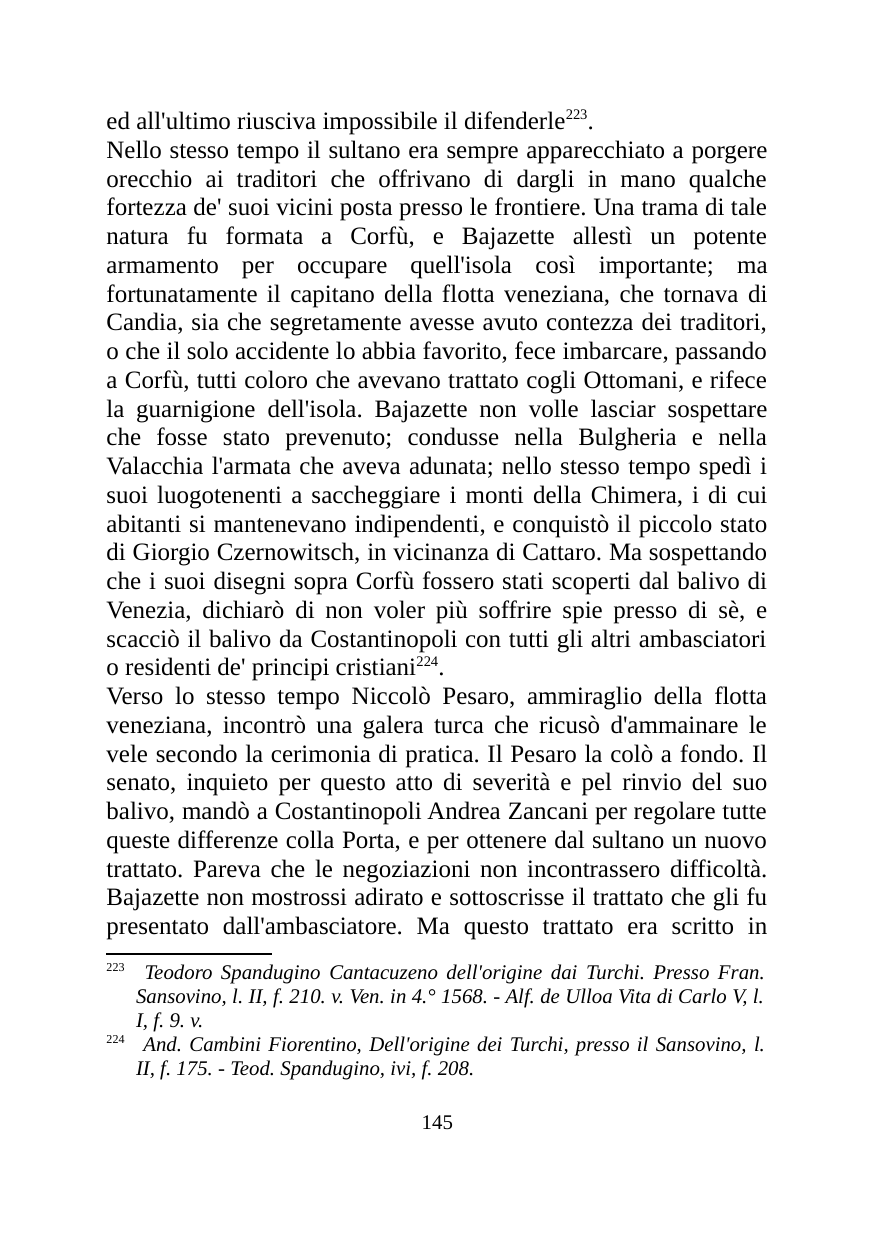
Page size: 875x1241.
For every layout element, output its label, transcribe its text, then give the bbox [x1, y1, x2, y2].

text Teodoro Spandugino Cantacuzeno dell'origine dai Turchi. Presso Fran. Sansovino, l. II, f. 210. v. Ven. in 4.° 1568. - Alf. de Ulloa Vita di Carlo V, l. I, f. 9. v. [106, 960, 768, 1032]
text Nello stesso tempo il sultano era sempre apparecchiato a porgere orecchio ai traditori che offrivano di dargli in mano qualche fortezza de' suoi vicini posta presso le frontiere. Una trama di tale natura fu formata a Corfù, e Bajazette allestì un potente armamento per occupare quell'isola così importante; ma fortunatamente il capitano della flotta veneziana, che tornava di Candia, sia che segretamente avesse avuto contezza dei traditori, o che il solo accidente lo abbia favorito, fece imbarcare, passando a Corfù, tutti coloro che avevano trattato cogli Ottomani, e rifece la guarnigione dell'isola. Bajazette non volle lasciar sospettare che fosse stato prevenuto; condusse nella Bulgheria e nella Valacchia l'armata che aveva adunata; nello stesso tempo spedì i suoi luogotenenti a saccheggiare i monti della Chimera, i di cui abitanti si mantenevano indipendenti, e conquistò il piccolo stato di Giorgio Czernowitsch, in vicinanza di Cattaro. Ma sospettando che i suoi disegni sopra Corfù fossero stati scoperti dal balivo di Venezia, dichiarò di non voler più soffrire spie presso di sè, e scacciò il balivo da Costantinopoli con tutti gli altri ambasciatori o residenti de' principi cristiani. [106, 135, 768, 681]
text Verso lo stesso tempo Niccolò Pesaro, ammiraglio della flotta veneziana, incontrò una galera turca che ricusò d'ammainare le vele secondo la cerimonia di pratica. Il Pesaro la colò a fondo. Il senato, inquieto per questo atto di severità e pel rinvio del suo balivo, mandò a Costantinopoli Andrea Zancani per regolare tutte queste differenze colla Porta, e per ottenere dal sultano un nuovo trattato. Pareva che le negoziazioni non incontrassero difficoltà. Bajazette non mostrossi adirato e sottoscrisse il trattato che gli fu presentato dall'ambasciatore. Ma questo trattato era scritto in [106, 681, 768, 940]
text And. Cambini Fiorentino, Dell'origine dei Turchi, presso il Sansovino, l. II, f. 175. - Teod. Spandugino, ivi, f. 208. [106, 1032, 768, 1080]
text ed all'ultimo riusciva impossibile il difenderle. [106, 106, 768, 135]
